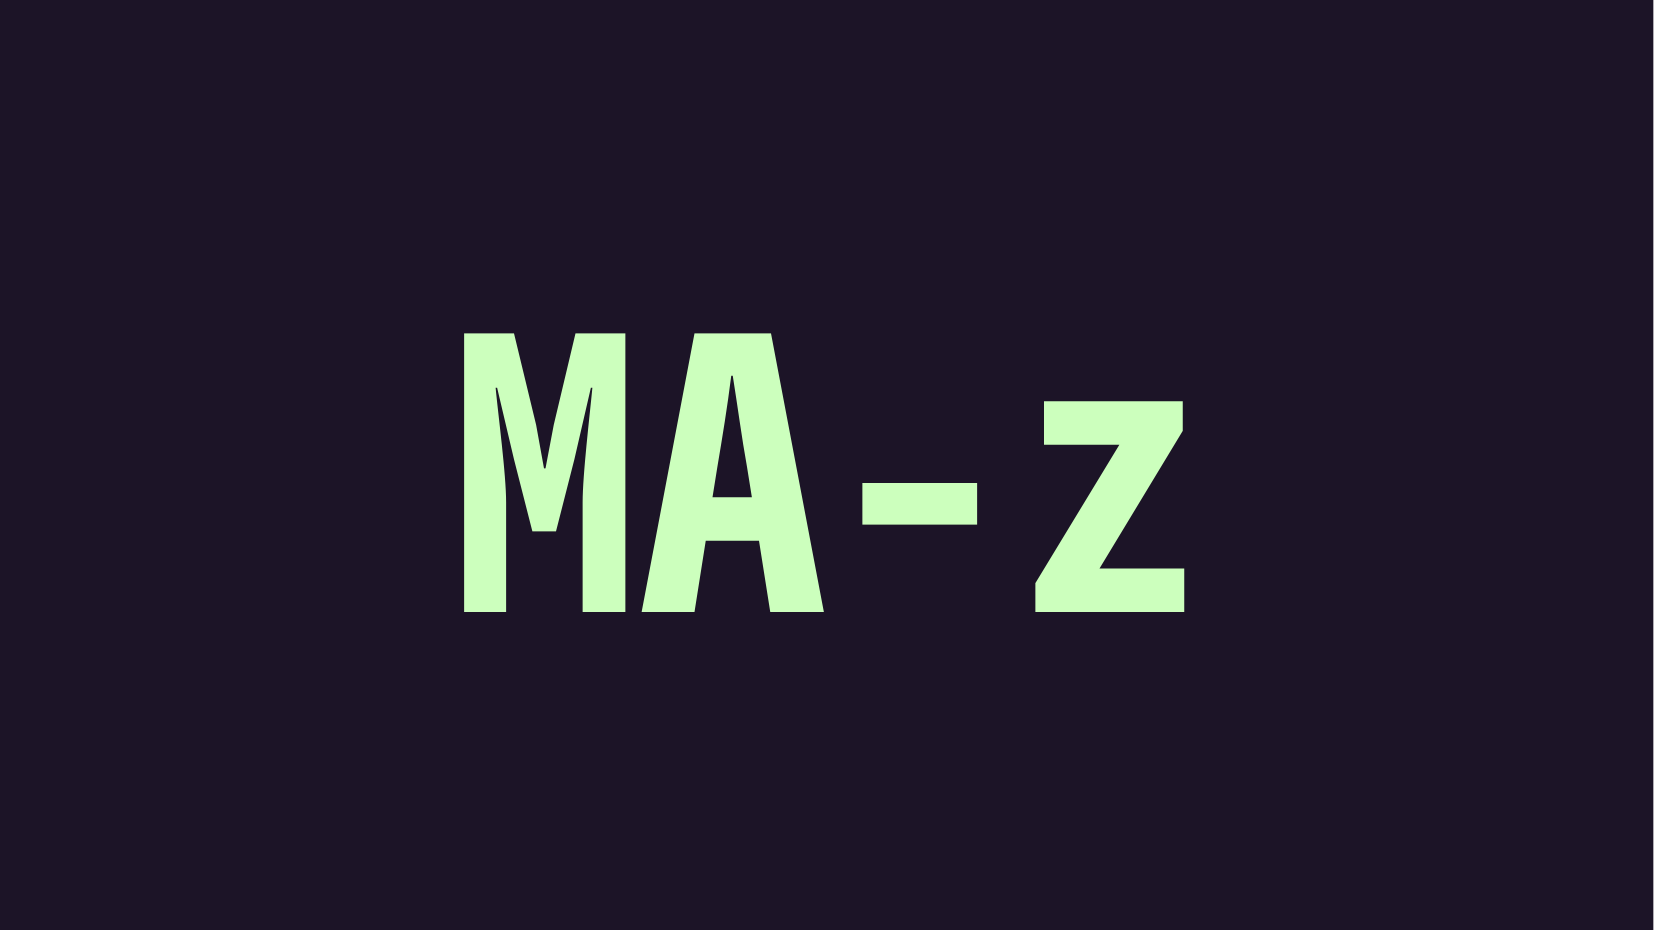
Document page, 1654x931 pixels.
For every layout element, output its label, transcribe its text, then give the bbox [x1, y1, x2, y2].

subtitle MA-z [82, 88, 1571, 809]
